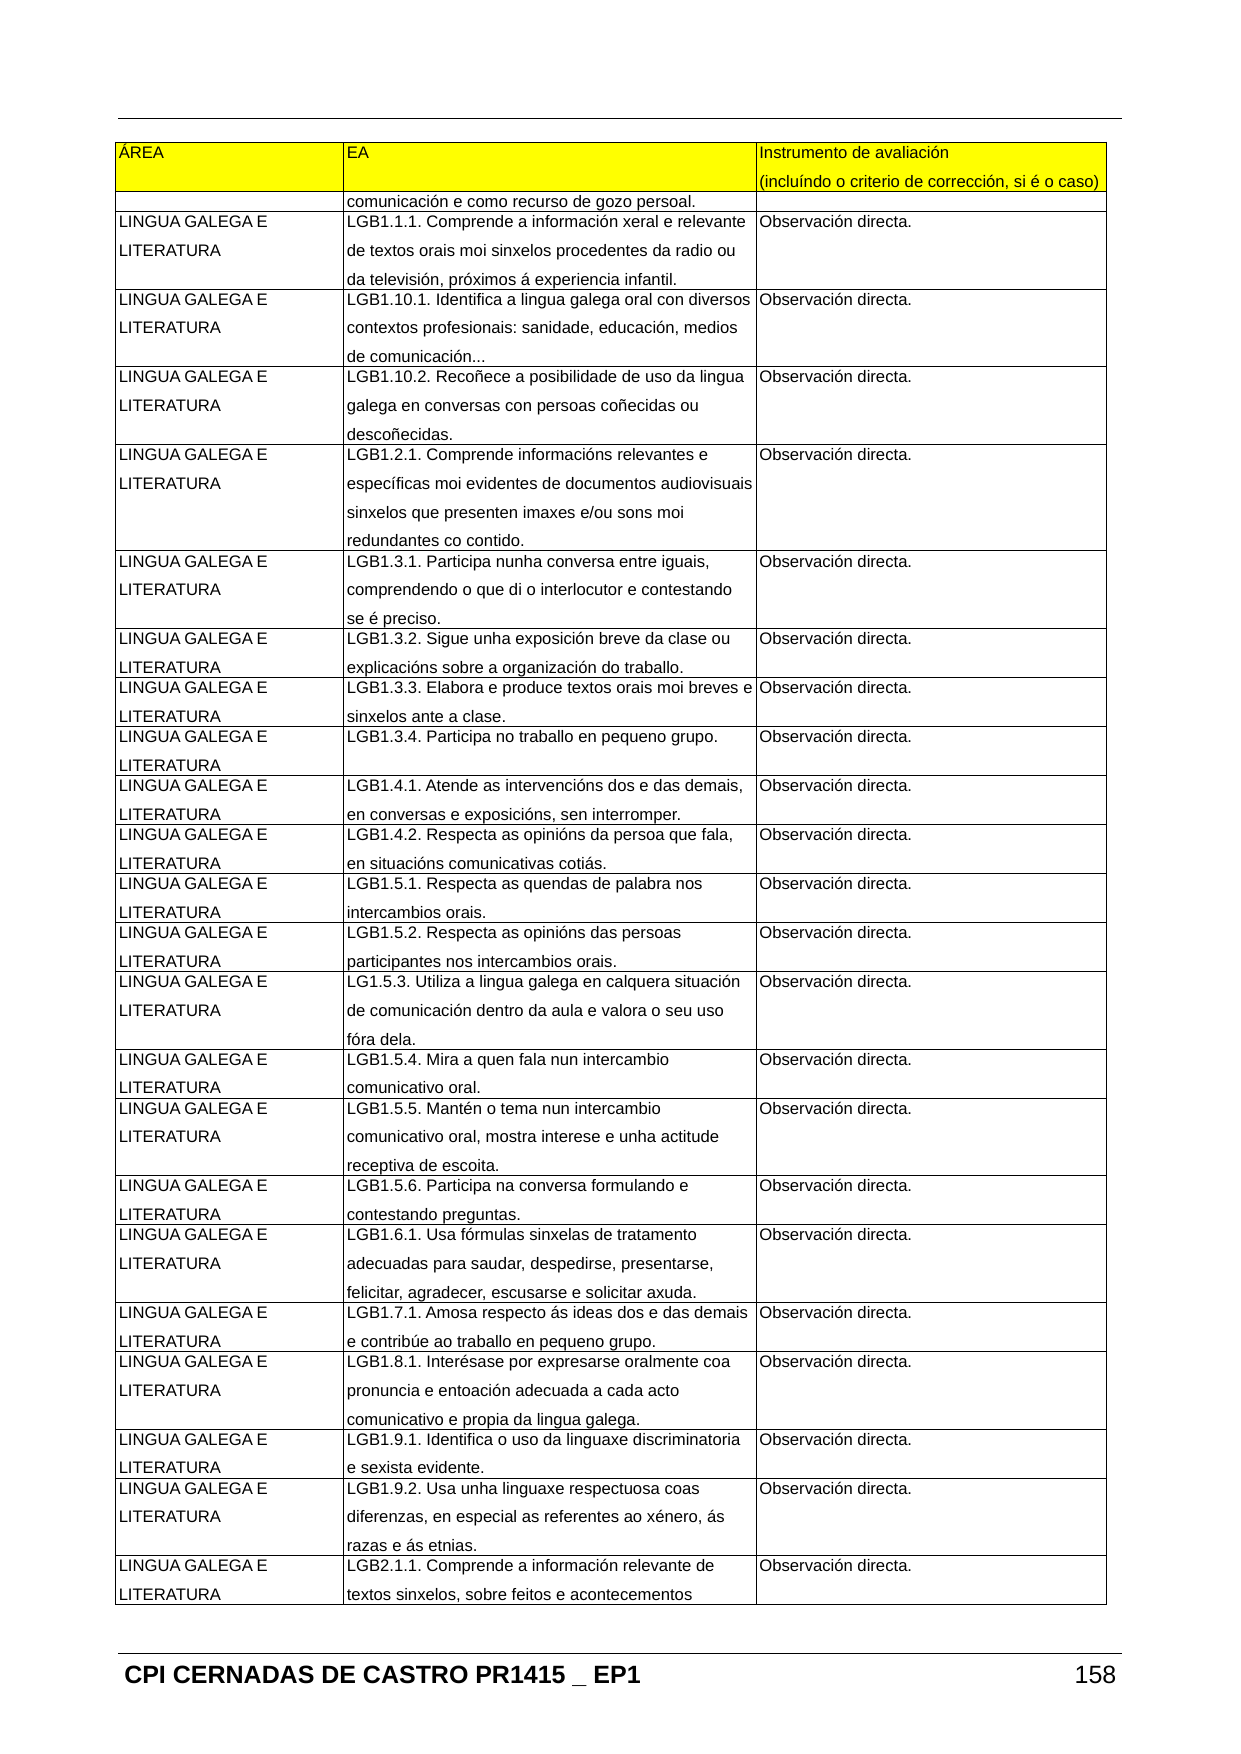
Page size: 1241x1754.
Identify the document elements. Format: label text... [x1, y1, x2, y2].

table_cell Observación directa. [757, 678, 1106, 726]
table_cell LGB1.2.1. Comprende informacións relevantes e específicas moi evidentes de documentos audiovisuais sinxelos que presenten imaxes e/ou sons moi redundantes co contido. [344, 445, 756, 550]
table_cell Observación directa. [757, 776, 1106, 824]
table_cell LINGUA GALEGA E LITERATURA [116, 1099, 343, 1175]
table_header EA [344, 143, 756, 191]
table_cell LINGUA GALEGA E LITERATURA [116, 776, 343, 824]
table_cell LINGUA GALEGA E LITERATURA [116, 1556, 343, 1604]
table_cell LINGUA GALEGA E LITERATURA [116, 1303, 343, 1351]
table_cell LGB1.4.2. Respecta as opinións da persoa que fala, en situacións comunicativas cotiás. [344, 825, 756, 873]
table_cell LGB1.3.3. Elabora e produce textos orais moi breves e sinxelos ante a clase. [344, 678, 756, 726]
table_cell Observación directa. [757, 1303, 1106, 1351]
table_cell LGB1.9.1. Identifica o uso da linguaxe discriminatoria e sexista evidente. [344, 1430, 756, 1477]
table_cell LINGUA GALEGA E LITERATURA [116, 825, 343, 873]
table_cell Observación directa. [757, 1479, 1106, 1555]
table_cell Observación directa. [757, 972, 1106, 1048]
table_cell Observación directa. [757, 1556, 1106, 1604]
table_cell LINGUA GALEGA E LITERATURA [116, 290, 343, 366]
table_cell [116, 192, 343, 211]
table_cell LGB1.4.1. Atende as intervencións dos e das demais, en conversas e exposicións, sen interromper. [344, 776, 756, 824]
table_cell Observación directa. [757, 1225, 1106, 1302]
table_header Instrumento de avaliación (incluíndo o criterio de corrección, si é o caso) [757, 143, 1106, 191]
table_cell LGB1.5.5. Mantén o tema nun intercambio comunicativo oral, mostra interese e unha actitude receptiva de escoita. [344, 1099, 756, 1175]
table_cell LGB1.5.6. Participa na conversa formulando e contestando preguntas. [344, 1176, 756, 1224]
table_cell LGB1.3.4. Participa no traballo en pequeno grupo. [344, 727, 756, 775]
table_cell LINGUA GALEGA E LITERATURA [116, 1225, 343, 1302]
table_cell LGB1.6.1. Usa fórmulas sinxelas de tratamento adecuadas para saudar, despedirse, presentarse, felicitar, agradecer, escusarse e solicitar axuda. [344, 1225, 756, 1302]
table_header ÁREA [116, 143, 343, 191]
table_cell LINGUA GALEGA E LITERATURA [116, 923, 343, 971]
table_cell LGB1.10.1. Identifica a lingua galega oral con diversos contextos profesionais: sanidade, educación, medios de comunicación... [344, 290, 756, 366]
table_cell LGB1.5.4. Mira a quen fala nun intercambio comunicativo oral. [344, 1050, 756, 1097]
table_cell Observación directa. [757, 1430, 1106, 1477]
table_cell LINGUA GALEGA E LITERATURA [116, 212, 343, 288]
table_cell Observación directa. [757, 367, 1106, 444]
table_cell LINGUA GALEGA E LITERATURA [116, 727, 343, 775]
table_cell LINGUA GALEGA E LITERATURA [116, 1050, 343, 1097]
table_cell LINGUA GALEGA E LITERATURA [116, 972, 343, 1048]
table_cell LGB1.3.2. Sigue unha exposición breve da clase ou explicacións sobre a organización do traballo. [344, 629, 756, 677]
table_cell Observación directa. [757, 551, 1106, 628]
table_cell LINGUA GALEGA E LITERATURA [116, 1479, 343, 1555]
table_cell LGB1.5.1. Respecta as quendas de palabra nos intercambios orais. [344, 874, 756, 922]
table_cell comunicación e como recurso de gozo persoal. [344, 192, 756, 211]
table_cell Observación directa. [757, 1050, 1106, 1097]
table_cell LGB2.1.1. Comprende a información relevante de textos sinxelos, sobre feitos e acontecementos [344, 1556, 756, 1604]
table_cell Observación directa. [757, 825, 1106, 873]
table_cell Observación directa. [757, 1352, 1106, 1428]
table_cell LGB1.7.1. Amosa respecto ás ideas dos e das demais e contribúe ao traballo en pequeno grupo. [344, 1303, 756, 1351]
table_cell LINGUA GALEGA E LITERATURA [116, 1352, 343, 1428]
table_cell LINGUA GALEGA E LITERATURA [116, 367, 343, 444]
table_cell Observación directa. [757, 923, 1106, 971]
table_cell LINGUA GALEGA E LITERATURA [116, 1430, 343, 1477]
table_cell LG1.5.3. Utiliza a lingua galega en calquera situación de comunicación dentro da aula e valora o seu uso fóra dela. [344, 972, 756, 1048]
table_cell [757, 192, 1106, 211]
table_cell Observación directa. [757, 1099, 1106, 1175]
table_cell LGB1.10.2. Recoñece a posibilidade de uso da lingua galega en conversas con persoas coñecidas ou descoñecidas. [344, 367, 756, 444]
table_cell Observación directa. [757, 874, 1106, 922]
table_cell LGB1.8.1. Interésase por expresarse oralmente coa pronuncia e entoación adecuada a cada acto comunicativo e propia da lingua galega. [344, 1352, 756, 1428]
table_cell Observación directa. [757, 727, 1106, 775]
table_cell LINGUA GALEGA E LITERATURA [116, 678, 343, 726]
table_cell Observación directa. [757, 629, 1106, 677]
table_cell LGB1.9.2. Usa unha linguaxe respectuosa coas diferenzas, en especial as referentes ao xénero, ás razas e ás etnias. [344, 1479, 756, 1555]
table_cell LGB1.3.1. Participa nunha conversa entre iguais, comprendendo o que di o interlocutor e contestando se é preciso. [344, 551, 756, 628]
table_cell Observación directa. [757, 290, 1106, 366]
table_cell LGB1.1.1. Comprende a información xeral e relevante de textos orais moi sinxelos procedentes da radio ou da televisión, próximos á experiencia infantil. [344, 212, 756, 288]
table_cell LINGUA GALEGA E LITERATURA [116, 874, 343, 922]
table_cell LINGUA GALEGA E LITERATURA [116, 551, 343, 628]
table_cell LINGUA GALEGA E LITERATURA [116, 629, 343, 677]
table_cell Observación directa. [757, 212, 1106, 288]
table_cell LINGUA GALEGA E LITERATURA [116, 1176, 343, 1224]
table_cell Observación directa. [757, 1176, 1106, 1224]
table_cell Observación directa. [757, 445, 1106, 550]
table_cell LGB1.5.2. Respecta as opinións das persoas participantes nos intercambios orais. [344, 923, 756, 971]
table_cell LINGUA GALEGA E LITERATURA [116, 445, 343, 550]
